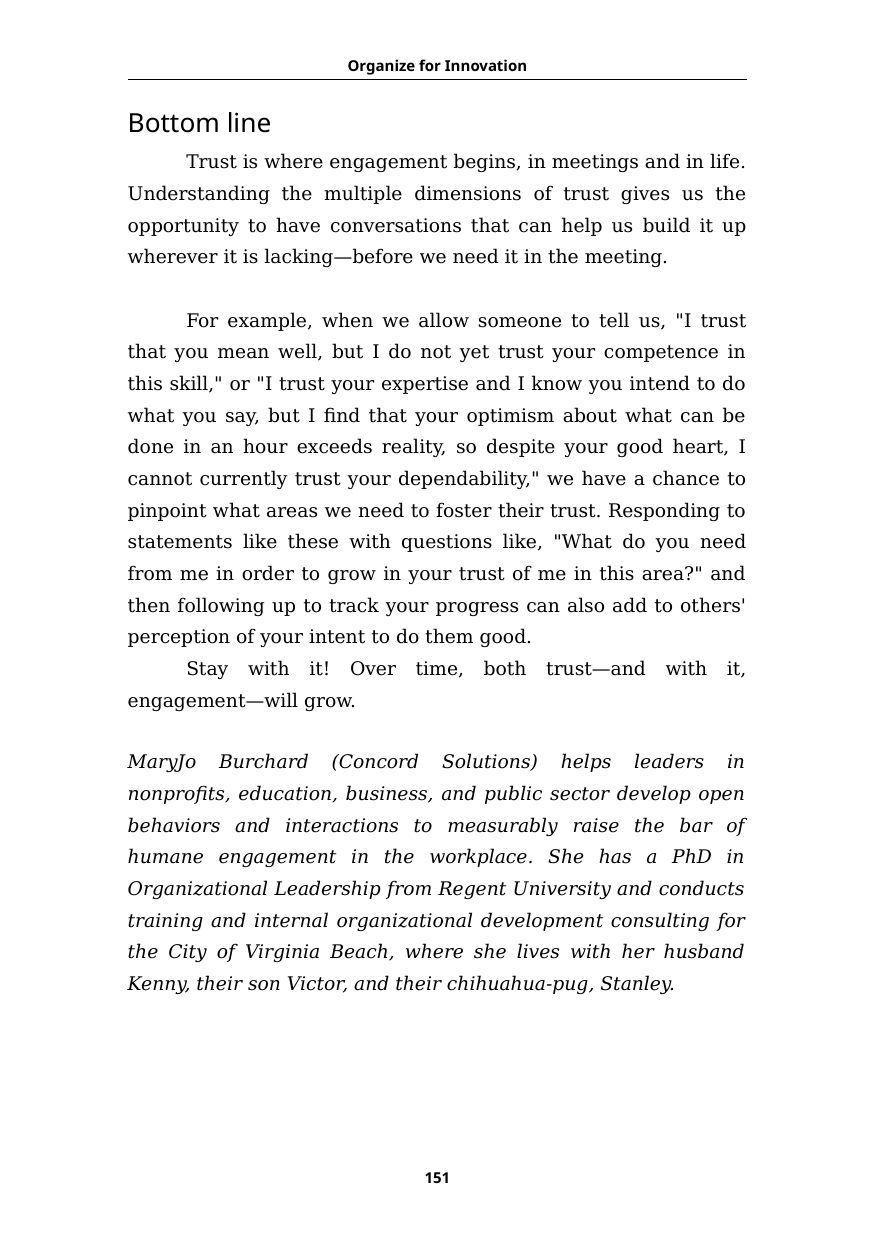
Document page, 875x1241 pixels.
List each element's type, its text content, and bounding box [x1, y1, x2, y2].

text MaryJo Burchard (Concord Solutions) helps leaders in nonprofits, education, business, and public sector develop open behaviors and interactions to measurably raise the bar of humane engagement in the workplace. She has a PhD in Organizational Leadership from Regent University and conducts training and internal organizational development consulting for the City of Virginia Beach, where she lives with her husband Kenny, their son Victor, and their chihuahua-pug, Stanley. [127, 752, 747, 995]
text For example, when we allow someone to tell us, "I trust that you mean well, but I do not yet trust your competence in this skill," or "I trust your expertise and I know you intend to do what you say, but I find that your optimism about what can be done in an hour exceeds reality, so despite your good heart, I cannot currently trust your dependability," we have a chance to pinpoint what areas we need to foster their trust. Responding to statements like these with questions like, "What do you need from me in order to grow in your trust of me in this area?" and then following up to track your progress can also add to others' perception of your intent to do them good. [127, 310, 747, 648]
text Trust is where engagement begins, in meetings and in life. Understanding the multiple dimensions of trust gives us the opportunity to have conversations that can help us build it up wherever it is lacking—before we need it in the meeting. [127, 152, 747, 268]
text Stay with it! Over time, both trust—and with it, engagement—will grow. [127, 658, 747, 712]
subtitle Bottom line [127, 109, 747, 139]
